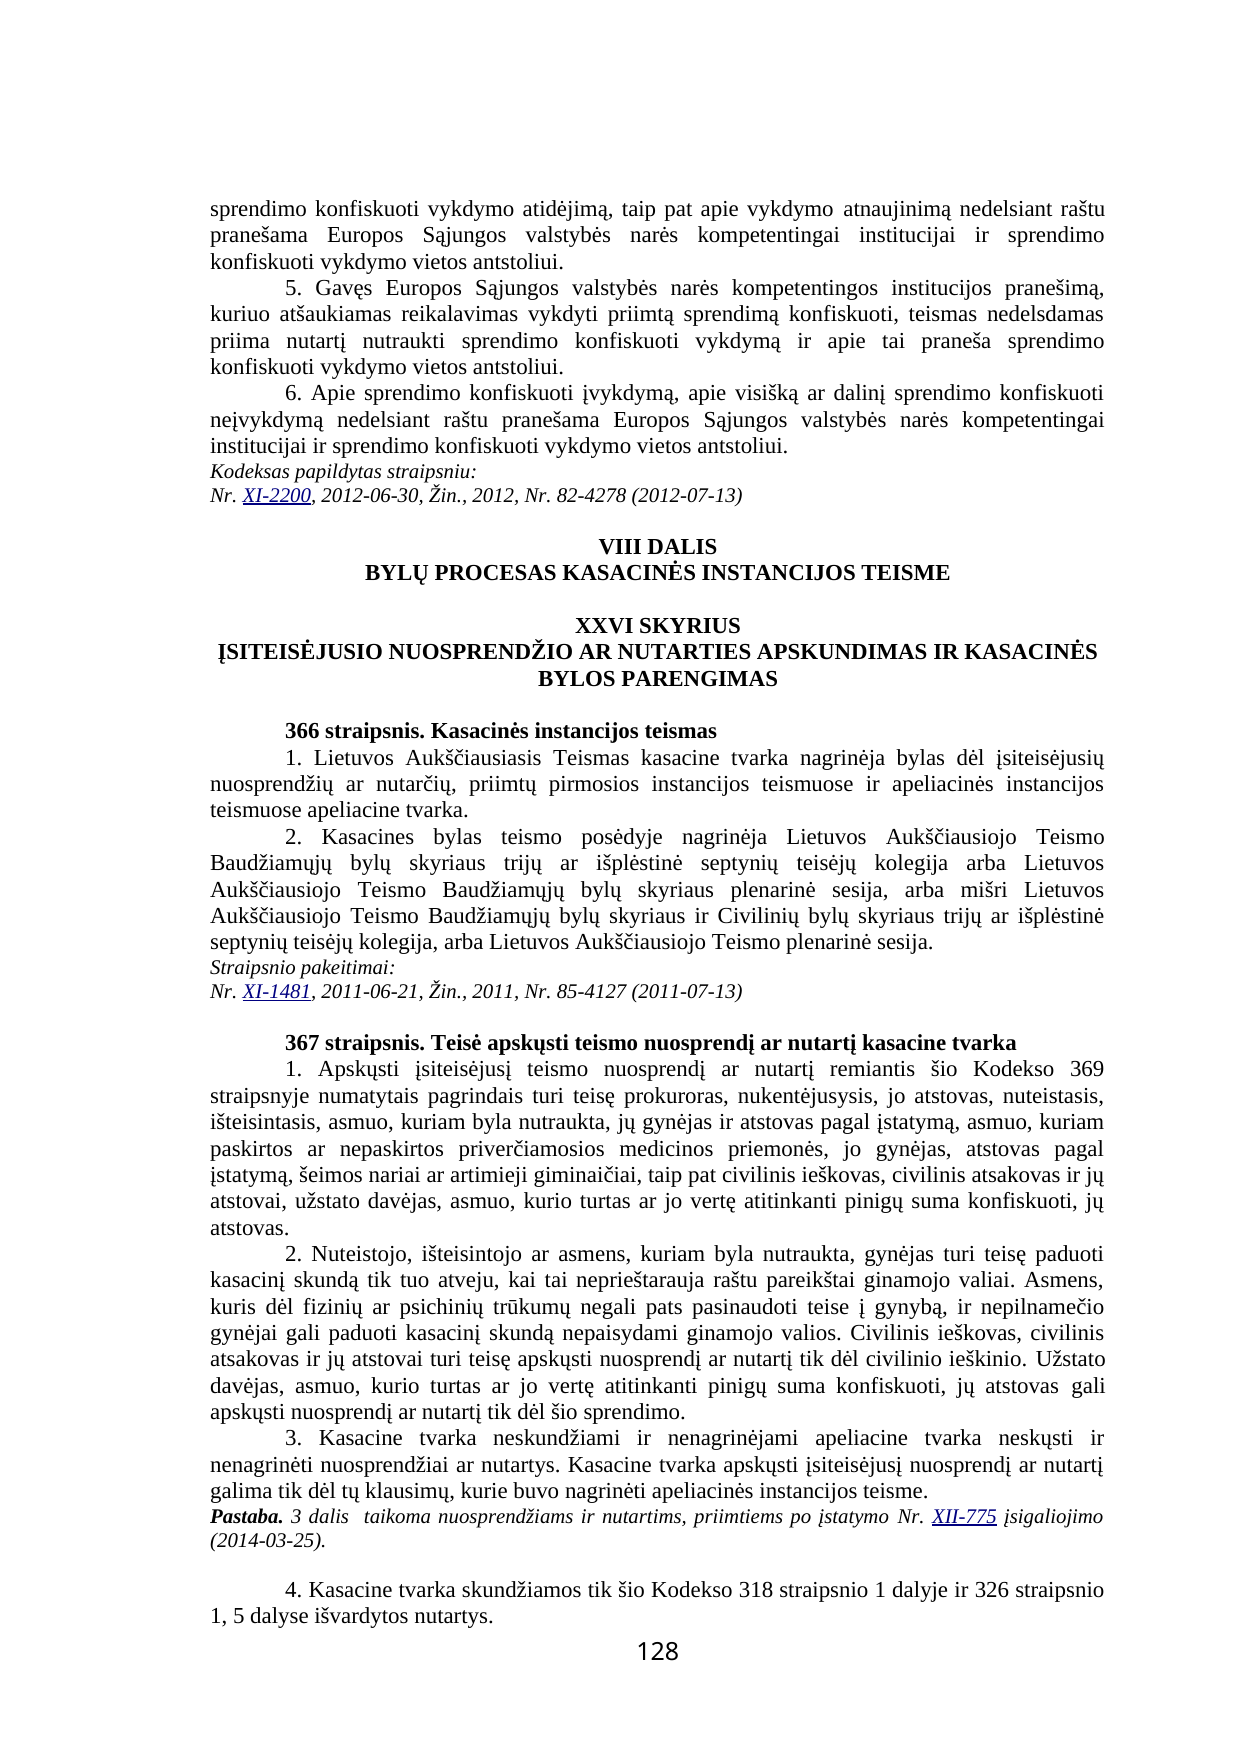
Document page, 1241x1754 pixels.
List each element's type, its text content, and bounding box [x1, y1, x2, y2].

subtitle VIII dalis [210, 533, 1106, 559]
text 6. Apie sprendimo konfiskuoti įvykdymą, apie visišką ar dalinį sprendimo konfiskuoti neįvykdymą nedelsiant raštu pranešama Europos Sąjungos valstybės narės kompetentingai institucijai ir sprendimo konfiskuoti vykdymo vietos antstoliui. [210, 379, 1106, 458]
text 366 straipsnis. Kasacinės instancijos teismas [210, 717, 1106, 744]
text Nr. XI-1481, 2011-06-21, Žin., 2011, Nr. 85-4127 (2011-07-13) [210, 979, 1106, 1003]
text Bylų procesas kasacinės instancijos teisme [210, 559, 1106, 586]
text 3. Kasacine tvarka neskundžiami ir nenagrinėjami apeliacine tvarka neskųsti ir nenagrinėti nuosprendžiai ar nutartys. Kasacine tvarka apskųsti įsiteisėjusį nuosprendį ar nutartį galima tik dėl tų klausimų, kurie buvo nagrinėti apeliacinės instancijos teisme. [210, 1424, 1106, 1503]
text Pastaba. 3 dalis taikoma nuosprendžiams ir nutartims, priimtiems po įstatymo Nr. XII-775 įsigaliojimo (2014-03-25). [210, 1503, 1106, 1552]
text 2. Kasacines bylas teismo posėdyje nagrinėja Lietuvos Aukščiausiojo Teismo Baudžiamųjų bylų skyriaus trijų ar išplėstinė septynių teisėjų kolegija arba Lietuvos Aukščiausiojo Teismo Baudžiamųjų bylų skyriaus plenarinė sesija, arba mišri Lietuvos Aukščiausiojo Teismo Baudžiamųjų bylų skyriaus ir Civilinių bylų skyriaus trijų ar išplėstinė septynių teisėjų kolegija, arba Lietuvos Aukščiausiojo Teismo plenarinė sesija. [210, 823, 1106, 955]
text 1. Lietuvos Aukščiausiasis Teismas kasacine tvarka nagrinėja bylas dėl įsiteisėjusių nuosprendžių ar nutarčių, priimtų pirmosios instancijos teismuose ir apeliacinės instancijos teismuose apeliacine tvarka. [210, 744, 1106, 823]
text Straipsnio pakeitimai: [210, 955, 1106, 979]
text 5. Gavęs Europos Sąjungos valstybės narės kompetentingos institucijos pranešimą, kuriuo atšaukiamas reikalavimas vykdyti priimtą sprendimą konfiskuoti, teismas nedelsdamas priima nutartį nutraukti sprendimo konfiskuoti vykdymą ir apie tai praneša sprendimo konfiskuoti vykdymo vietos antstoliui. [210, 274, 1106, 379]
text Nr. XI-2200, 2012-06-30, Žin., 2012, Nr. 82-4278 (2012-07-13) [210, 483, 1106, 507]
text Įsiteisėjusio nuosprendžio ar nutarties apskundimas ir kasacinės bylos parengimas [210, 638, 1106, 691]
text sprendimo konfiskuoti vykdymo atidėjimą, taip pat apie vykdymo atnaujinimą nedelsiant raštu pranešama Europos Sąjungos valstybės narės kompetentingai institucijai ir sprendimo konfiskuoti vykdymo vietos antstoliui. [210, 195, 1106, 274]
subtitle XXVI skyrius [210, 612, 1106, 638]
text 1. Apskųsti įsiteisėjusį teismo nuosprendį ar nutartį remiantis šio Kodekso 369 straipsnyje numatytais pagrindais turi teisę prokuroras, nukentėjusysis, jo atstovas, nuteistasis, išteisintasis, asmuo, kuriam byla nutraukta, jų gynėjas ir atstovas pagal įstatymą, asmuo, kuriam paskirtos ar nepaskirtos priverčiamosios medicinos priemonės, jo gynėjas, atstovas pagal įstatymą, šeimos nariai ar artimieji giminaičiai, taip pat civilinis ieškovas, civilinis atsakovas ir jų atstovai, užstato davėjas, asmuo, kurio turtas ar jo vertę atitinkanti pinigų suma konfiskuoti, jų atstovas. [210, 1056, 1106, 1240]
text 367 straipsnis. Teisė apskųsti teismo nuosprendį ar nutartį kasacine tvarka [210, 1029, 1106, 1056]
text 4. Kasacine tvarka skundžiamos tik šio Kodekso 318 straipsnio 1 dalyje ir 326 straipsnio 1, 5 dalyse išvardytos nutartys. [210, 1576, 1106, 1628]
text 2. Nuteistojo, išteisintojo ar asmens, kuriam byla nutraukta, gynėjas turi teisę paduoti kasacinį skundą tik tuo atveju, kai tai neprieštarauja raštu pareikštai ginamojo valiai. Asmens, kuris dėl fizinių ar psichinių trūkumų negali pats pasinaudoti teise į gynybą, ir nepilnamečio gynėjai gali paduoti kasacinį skundą nepaisydami ginamojo valios. Civilinis ieškovas, civilinis atsakovas ir jų atstovai turi teisę apskųsti nuosprendį ar nutartį tik dėl civilinio ieškinio. Užstato davėjas, asmuo, kurio turtas ar jo vertę atitinkanti pinigų suma konfiskuoti, jų atstovas gali apskųsti nuosprendį ar nutartį tik dėl šio sprendimo. [210, 1240, 1106, 1424]
text Kodeksas papildytas straipsniu: [210, 458, 1106, 483]
